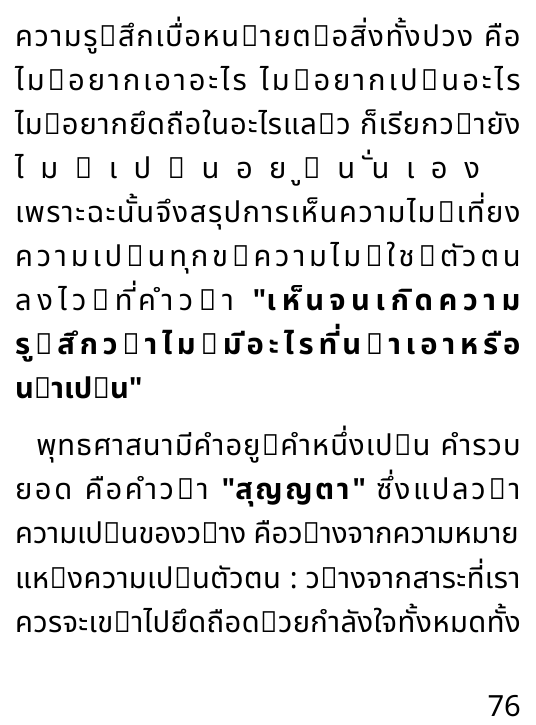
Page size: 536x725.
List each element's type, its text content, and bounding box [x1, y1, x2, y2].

text พุทธศาสนามีคําอยูคําหนึ่งเปน คํารวบยอด คือคําวา "สุญญตา" ซึ่งแปลวา ความเปนของวาง คือวางจากความหมายแหงความเปนตัวตน : วางจากสาระที่เราควรจะเขาไปยึดถือดวยกําลังใจทั้งหมดทั้ง [15, 424, 521, 645]
text ความรูสึกเบื่อหนายตอสิ่งทั้งปวง คือไมอยากเอาอะไร ไมอยากเปนอะไร ไมอยากยึดถือในอะไรแลว ก็เรียกวายังไมเปนอยูนั่นเอง เพราะฉะนั้นจึงสรุปการเห็นความไมเที่ยง ความเปนทุกขความไมใชตัวตน ลงไวที่คําวา "เห็นจนเกิดความรูสึกวาไมมีอะไรที่นาเอาหรือนาเปน" [15, 15, 521, 412]
